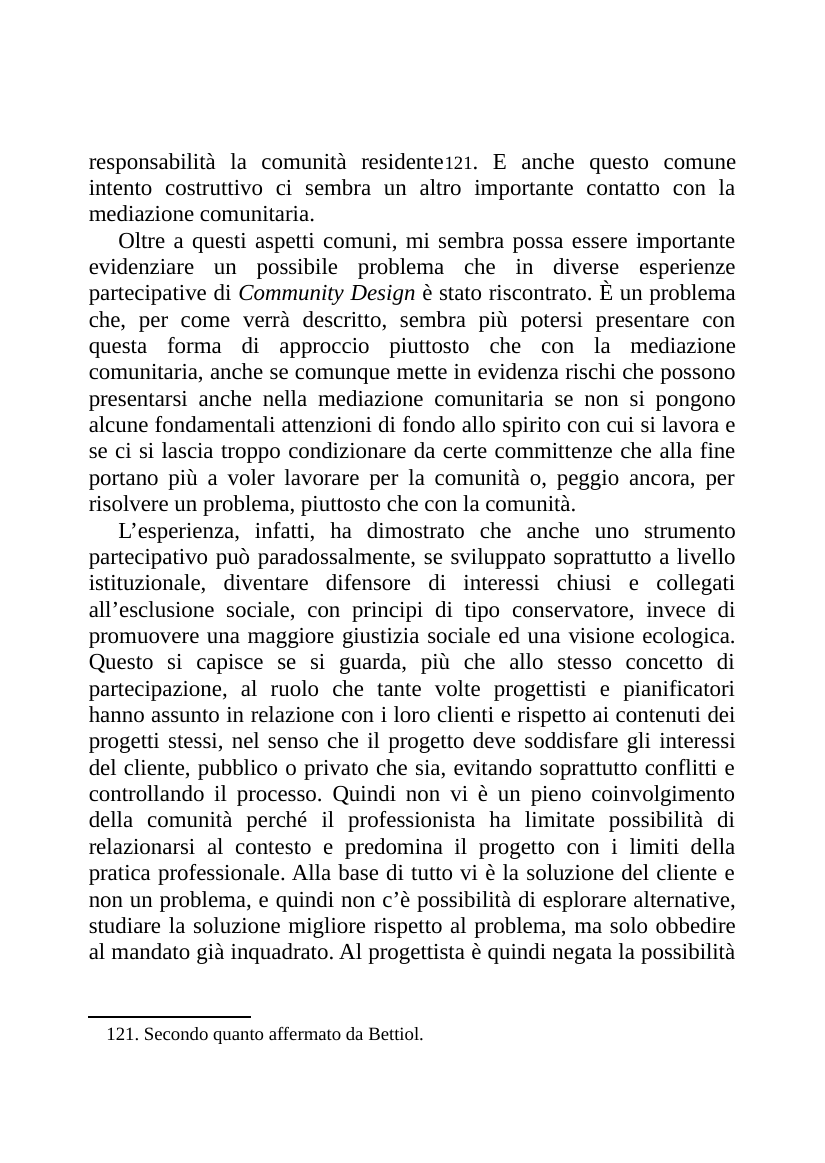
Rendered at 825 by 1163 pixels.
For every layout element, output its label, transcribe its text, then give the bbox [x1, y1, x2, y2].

text L’esperienza, infatti, ha dimostrato che anche uno strumento partecipativo può paradossalmente, se sviluppato soprattutto a livello istituzionale, diventare difensore di interessi chiusi e collegati all’esclusione sociale, con principi di tipo conservatore, invece di promuovere una maggiore giustizia sociale ed una visione ecologica. Questo si capisce se si guarda, più che allo stesso concetto di partecipazione, al ruolo che tante volte progettisti e pianificatori hanno assunto in relazione con i loro clienti e rispetto ai contenuti dei progetti stessi, nel senso che il progetto deve soddisfare gli interessi del cliente, pubblico o privato che sia, evitando soprattutto conflitti e controllando il processo. Quindi non vi è un pieno coinvolgimento della comunità perché il professionista ha limitate possibilità di relazionarsi al contesto e predomina il progetto con i limiti della pratica professionale. Alla base di tutto vi è la soluzione del cliente e non un problema, e quindi non c’è possibilità di esplorare alternative, studiare la soluzione migliore rispetto al problema, ma solo obbedire al mandato già inquadrato. Al progettista è quindi negata la possibilità [88, 517, 736, 965]
text Oltre a questi aspetti comuni, mi sembra possa essere importante evidenziare un possibile problema che in diverse esperienze partecipative di Community Design è stato riscontrato. È un problema che, per come verrà descritto, sembra più potersi presentare con questa forma di approccio piuttosto che con la mediazione comunitaria, anche se comunque mette in evidenza rischi che possono presentarsi anche nella mediazione comunitaria se non si pongono alcune fondamentali attenzioni di fondo allo spirito con cui si lavora e se ci si lascia troppo condizionare da certe committenze che alla fine portano più a voler lavorare per la comunità o, peggio ancora, per risolvere un problema, piuttosto che con la comunità. [88, 227, 736, 517]
text Secondo quanto affermato da Bettiol. [88, 1023, 736, 1044]
text responsabilità la comunità residente. E anche questo comune intento costruttivo ci sembra un altro importante contatto con la mediazione comunitaria. [88, 148, 736, 227]
